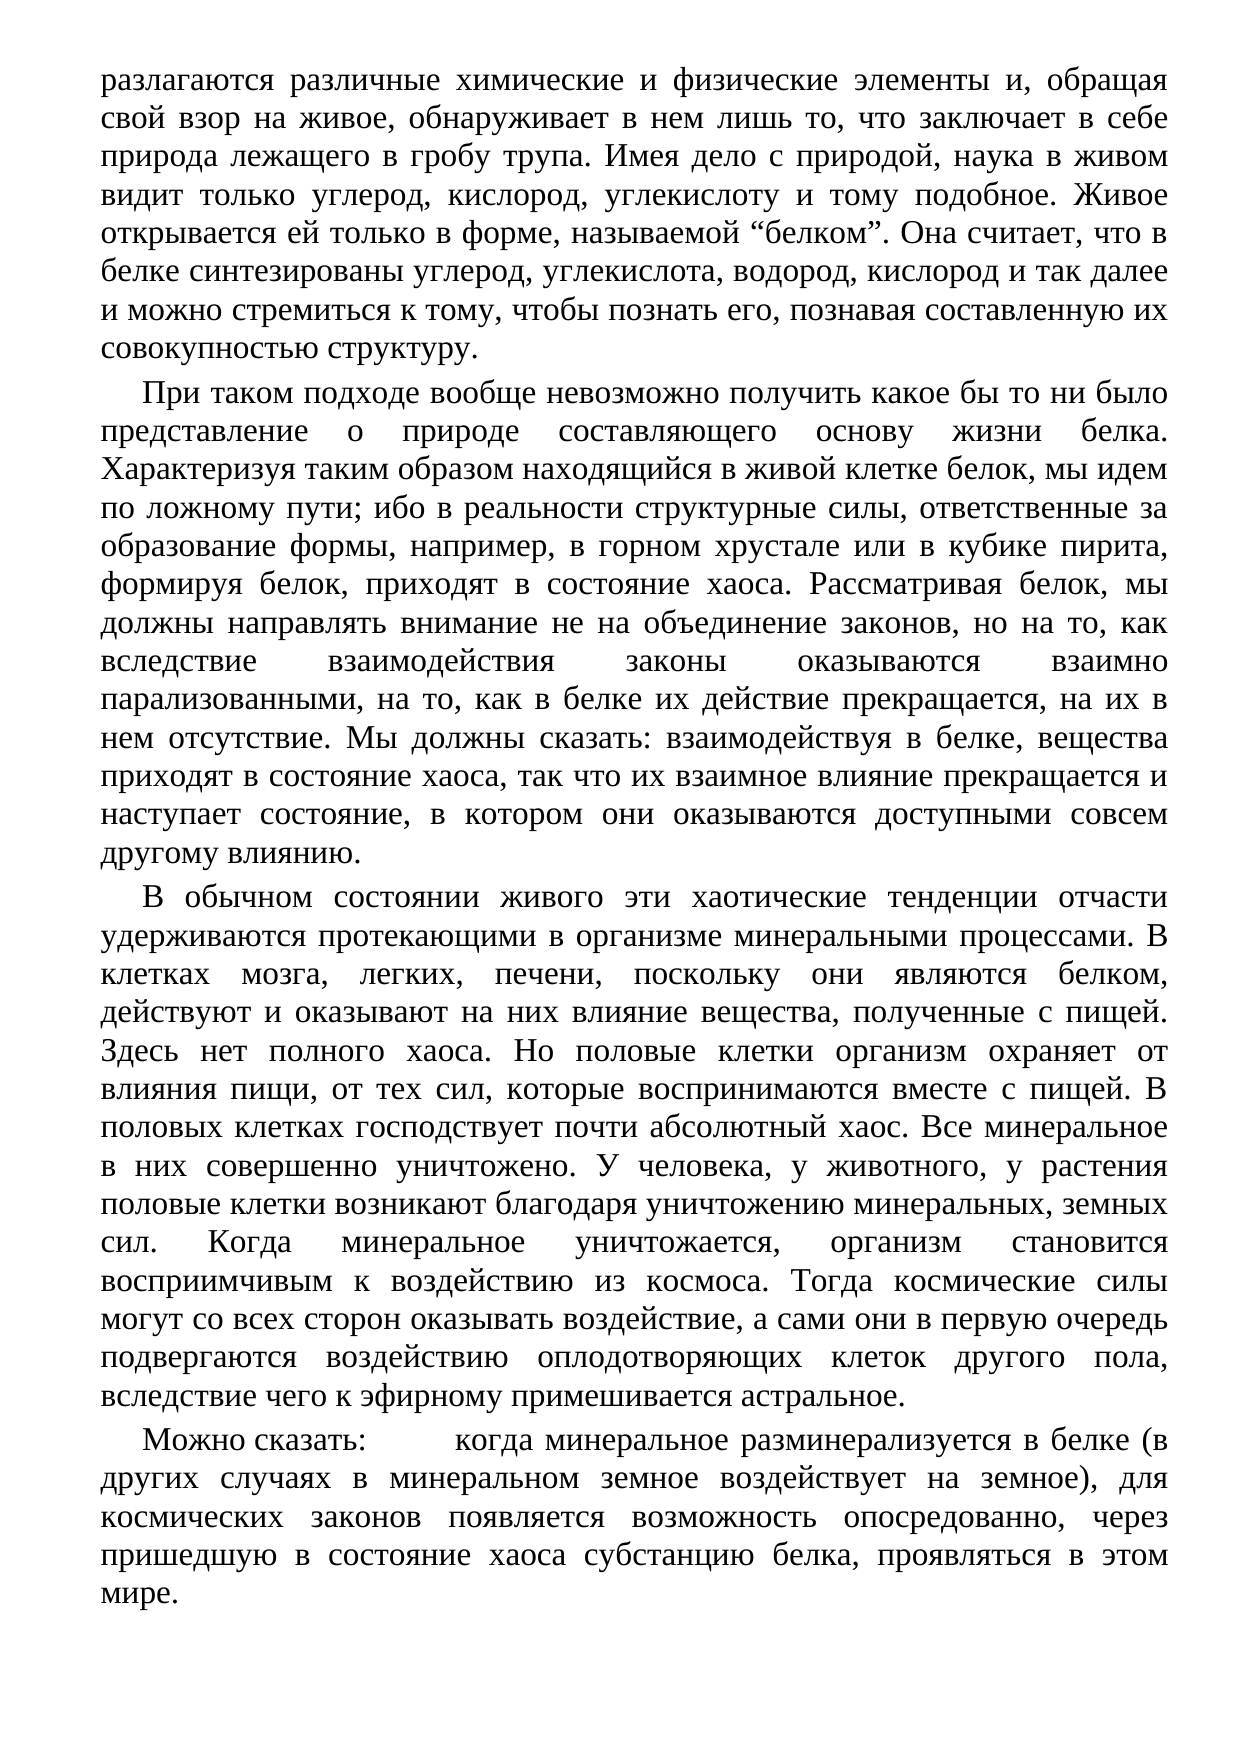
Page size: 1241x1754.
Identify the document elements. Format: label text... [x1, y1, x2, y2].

text При таком подходе вообще невозможно получить какое бы то ни было представление о природе составляющего основу жизни белка. Характеризуя таким образом находящийся в живой клетке белок, мы идем по ложному пути; ибо в реальности структурные силы, ответственные за образование формы, например, в горном хрустале или в кубике пирита, формируя белок, приходят в состояние хаоса. Рассматривая белок, мы должны направлять внимание не на объединение законов, но на то, как вследствие взаимодействия законы оказываются взаимно парализованными, на то, как в белке их действие прекращается, на их в нем отсутствие. Мы должны сказать: взаимодействуя в белке, вещества приходят в состояние хаоса, так что их взаимное влияние прекращается и наступает состояние, в котором они оказываются доступными совсем другому влиянию. [100, 372, 1169, 870]
text Можно сказать: когда минеральное разминерализуется в белке (в других случаях в минеральном земное воздействует на земное), для космических законов появляется возможность опосредованно, через пришедшую в состояние хаоса субстанцию белка, проявляться в этом мире. [100, 1419, 1169, 1611]
text разлагаются различные химические и физические элементы и, обращая свой взор на живое, обнаруживает в нем лишь то, что заключает в себе природа лежащего в гробу трупа. Имея дело с природой, наука в живом видит только углерод, кислород, углекислоту и тому подобное. Живое открывается ей только в форме, называемой “белком”. Она считает, что в белке синтезированы углерод, углекислота, водород, кислород и так далее и можно стремиться к тому, чтобы познать его, познавая составленную их совокупностью структуру. [100, 59, 1169, 366]
text В обычном состоянии живого эти хаотические тенденции отчасти удерживаются протекающими в организме минеральными процессами. В клетках мозга, легких, печени, поскольку они являются белком, действуют и оказывают на них влияние вещества, полученные с пищей. Здесь нет полного хаоса. Но половые клетки организм охраняет от влияния пищи, от тех сил, которые воспринимаются вместе с пищей. В половых клетках господствует почти абсолютный хаос. Все минеральное в них совершенно уничтожено. У человека, у животного, у растения половые клетки возникают благодаря уничтожению минеральных, земных сил. Когда минеральное уничтожается, организм становится восприимчивым к воздействию из космоса. Тогда космические силы могут со всех сторон оказывать воздействие, а сами они в первую очередь подвергаются воздействию оплодотворяющих клеток другого пола, вследствие чего к эфирному примешивается астральное. [100, 877, 1169, 1413]
